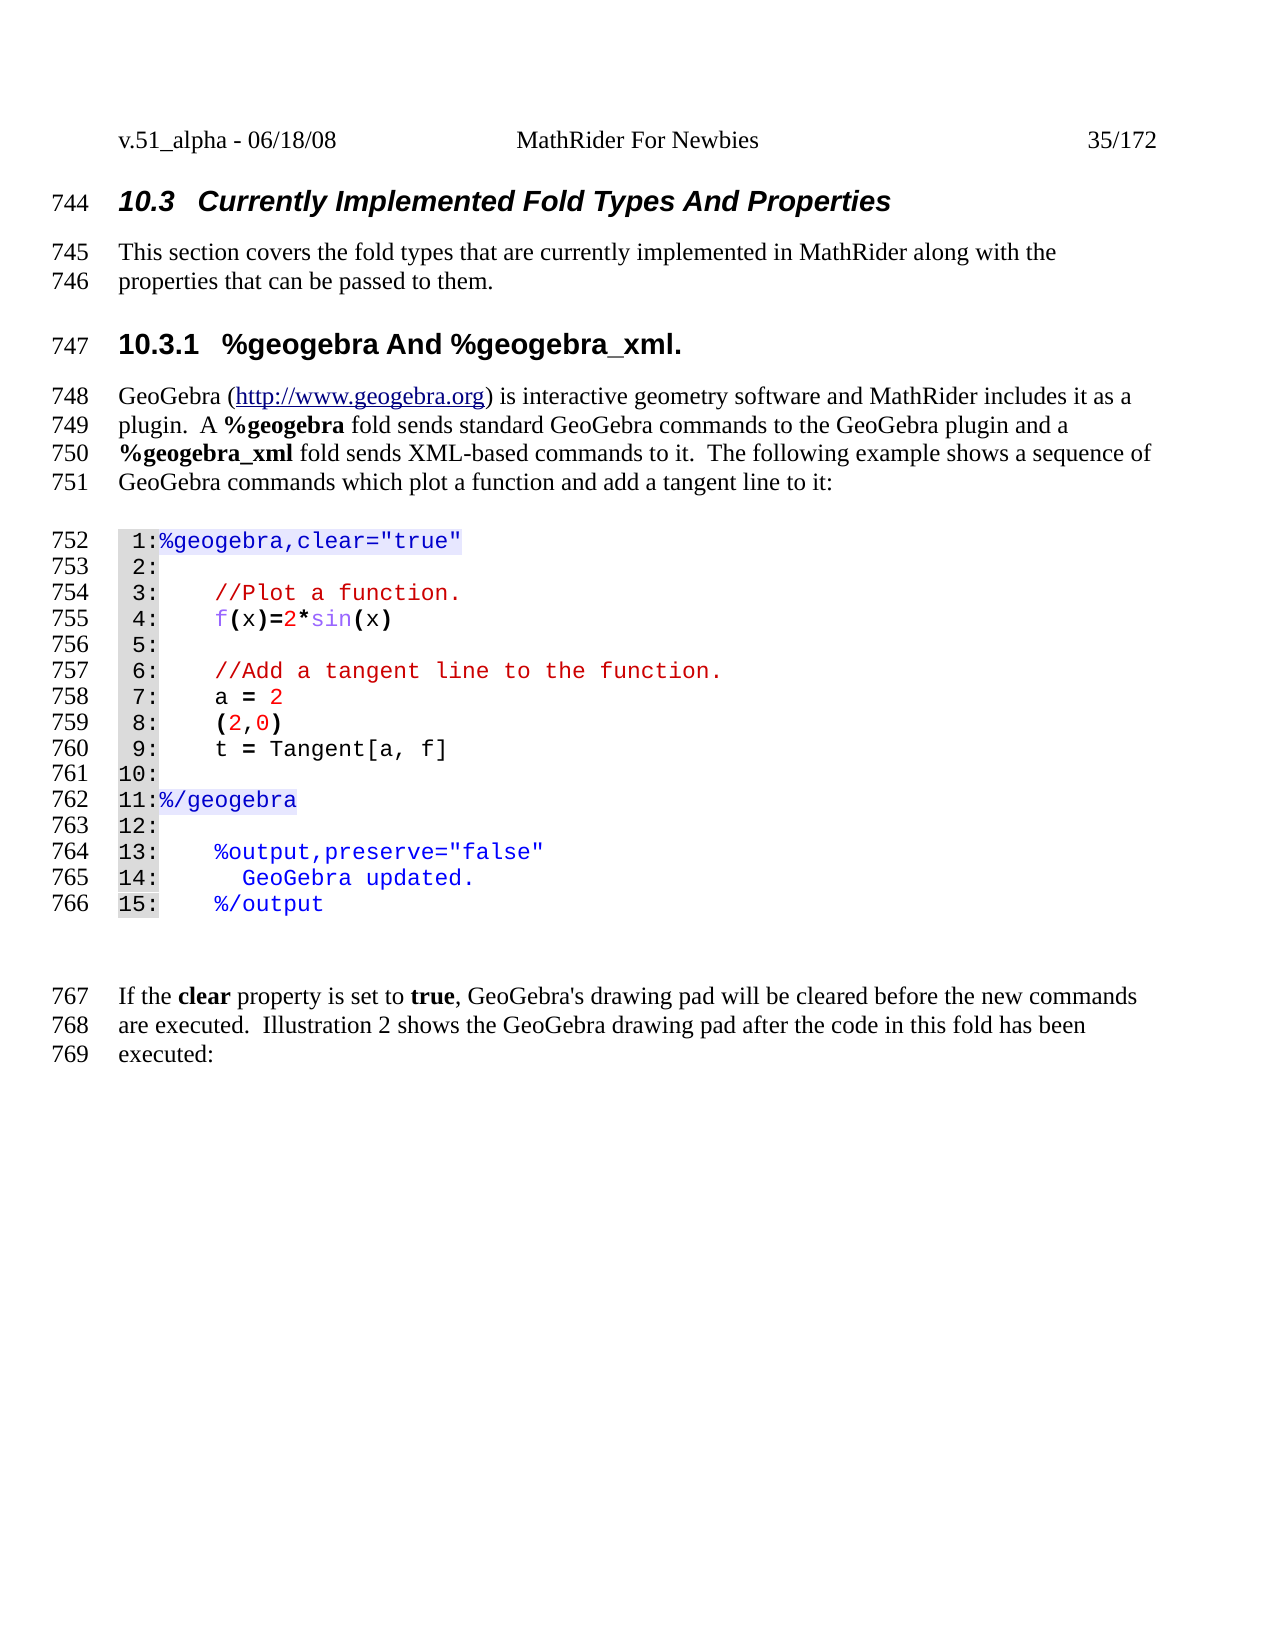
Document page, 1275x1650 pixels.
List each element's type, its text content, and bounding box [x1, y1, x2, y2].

text 15: %/output [118, 892, 1157, 918]
text 3: //Plot a function. [118, 581, 1157, 607]
text 13: %output,preserve="false" [118, 841, 1157, 867]
text 5: [118, 633, 1157, 659]
text 10: [118, 763, 1157, 789]
text If the clear property is set to true, GeoGebra's drawing pad will be cleared before the new commands are executed. Illustration 2 shows the GeoGebra drawing pad after the code in this fold has been executed: [118, 981, 1157, 1068]
subtitle Currently Implemented Fold Types And Properties [118, 184, 1157, 217]
text This section covers the fold types that are currently implemented in MathRider along with the properties that can be passed to them. [118, 237, 1157, 295]
text 8: (2,0) [118, 711, 1157, 737]
text 4: f(x)=2*sin(x) [118, 607, 1157, 633]
text 14: GeoGebra updated. [118, 867, 1157, 892]
text 6: //Add a tangent line to the function. [118, 659, 1157, 685]
text 2: [118, 555, 1157, 581]
subtitle %geogebra And %geogebra_xml. [118, 327, 1157, 361]
text GeoGebra (http://www.geogebra.org) is interactive geometry software and MathRider includes it as a plugin. A %geogebra fold sends standard GeoGebra commands to the GeoGebra plugin and a %geogebra_xml fold sends XML-based commands to it. The following example shows a sequence of GeoGebra commands which plot a function and add a tangent line to it: [118, 381, 1157, 496]
text 7: a = 2 [118, 685, 1157, 711]
text 1:%geogebra,clear="true" [118, 529, 1157, 555]
text 9: t = Tangent[a, f] [118, 737, 1157, 763]
text 12: [118, 815, 1157, 841]
text 11:%/geogebra [118, 789, 1157, 815]
